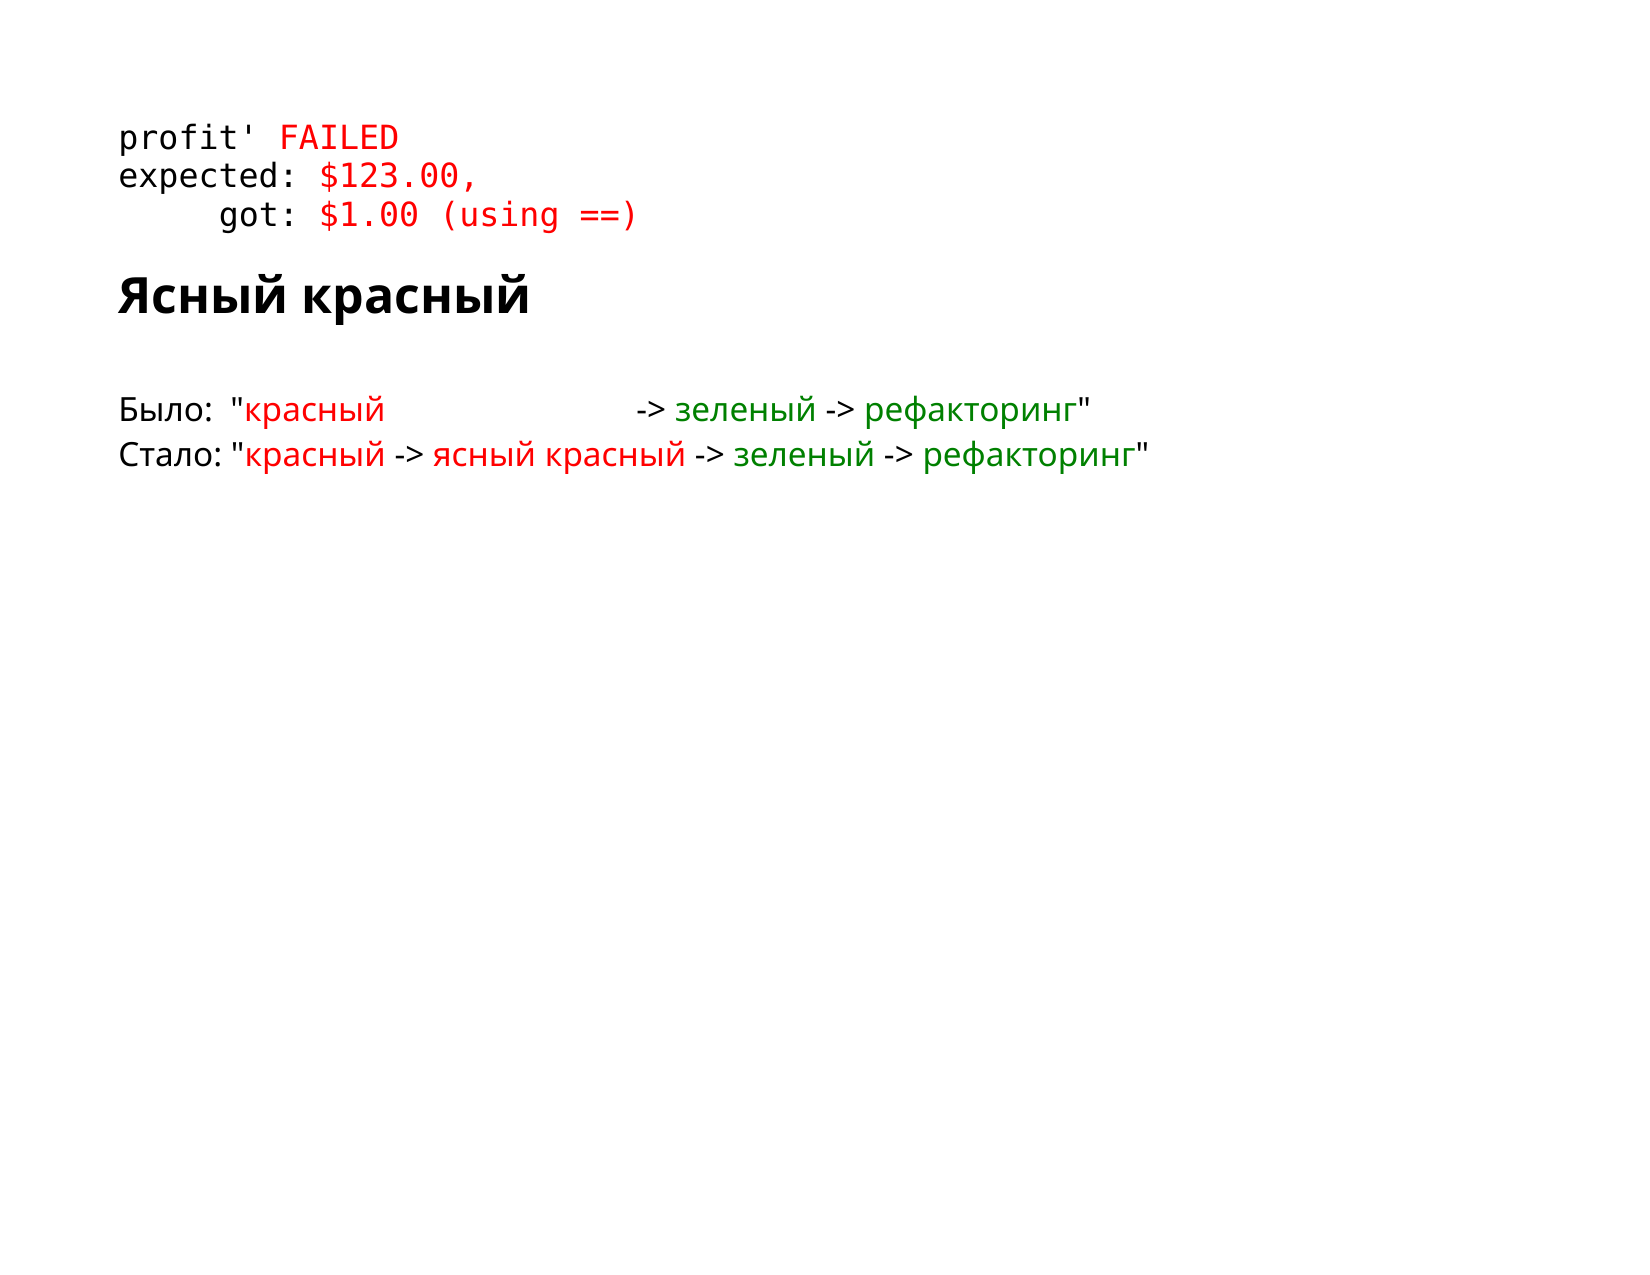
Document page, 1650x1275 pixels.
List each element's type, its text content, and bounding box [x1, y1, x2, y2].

subtitle Ясный красный [118, 260, 1532, 328]
text profit' FAILED [118, 118, 1532, 157]
text expected: $123.00, [118, 157, 1532, 196]
text Стало: "красный -> ясный красный -> зеленый -> рефакторинг" [118, 431, 1532, 477]
text got: $1.00 (using ==) [118, 196, 1532, 235]
text Было: "красный -> зеленый -> рефакторинг" [118, 386, 1532, 431]
